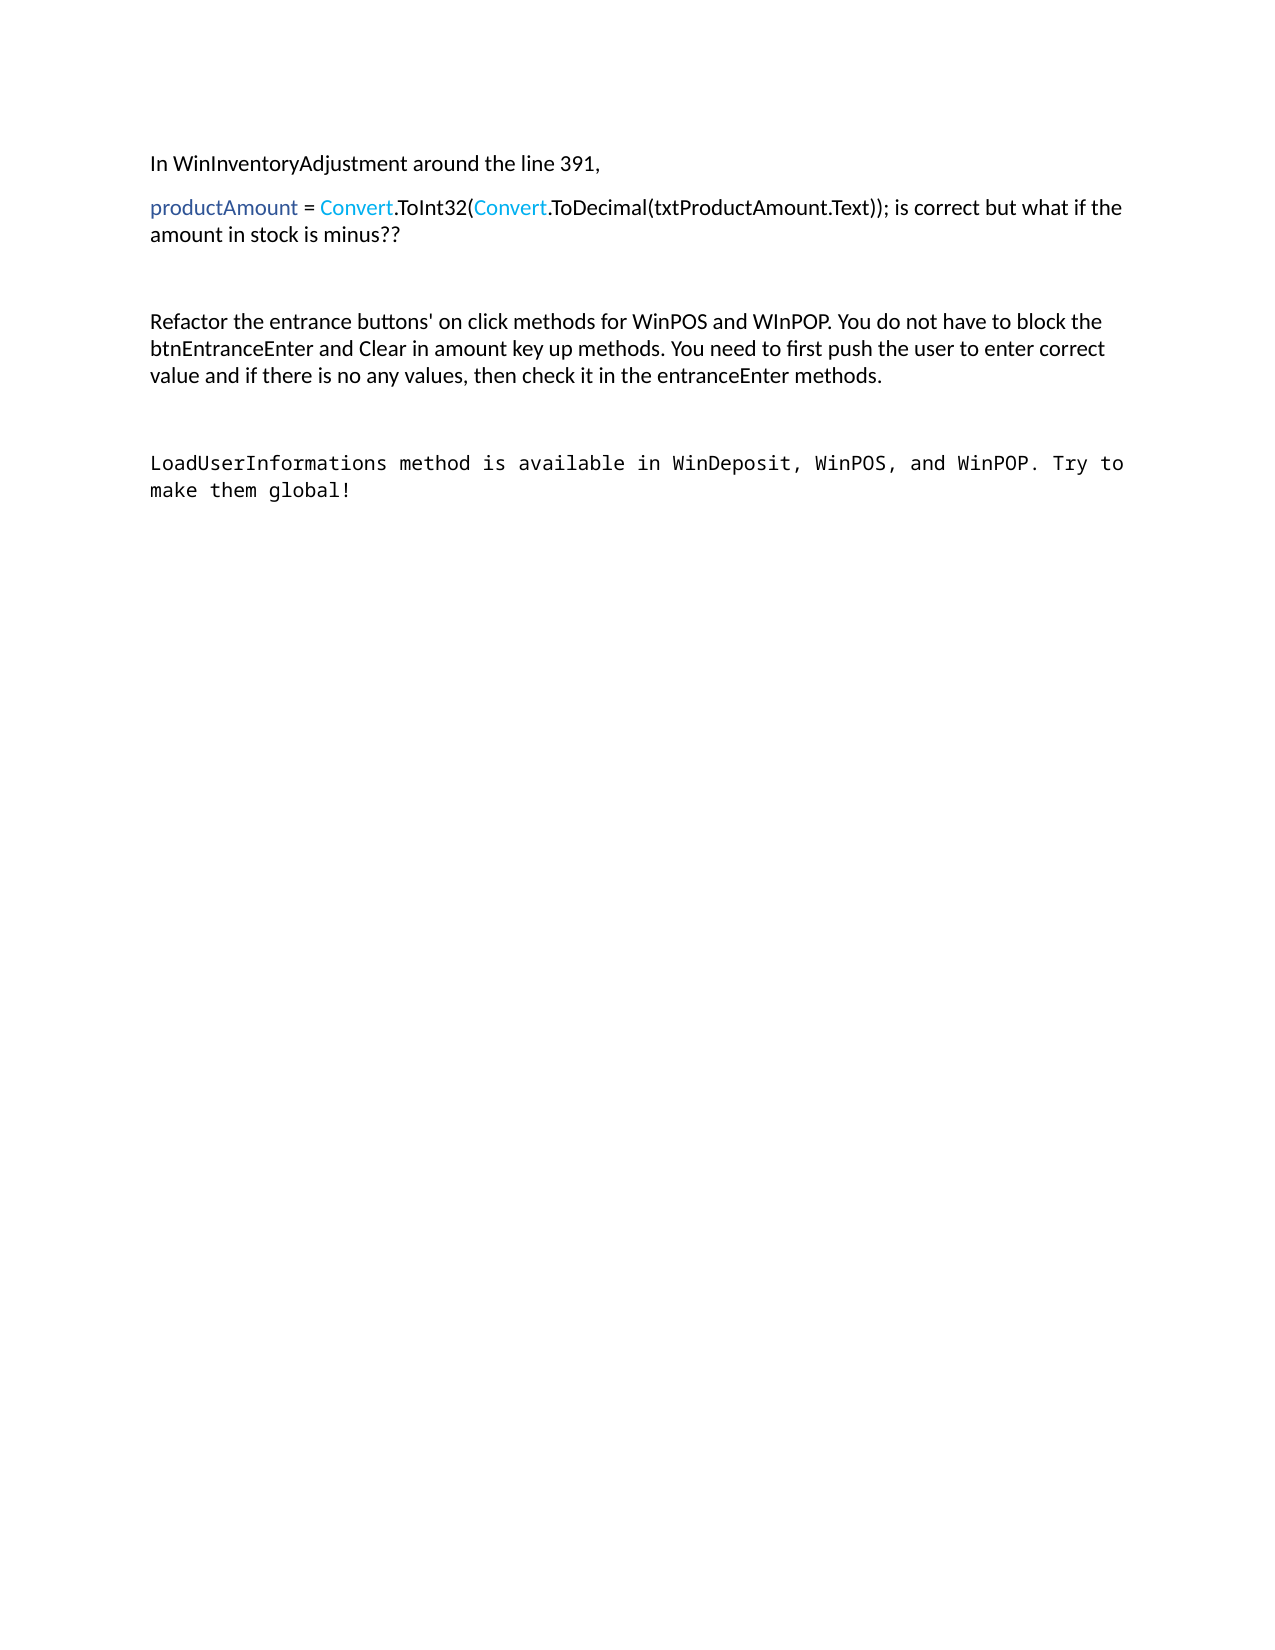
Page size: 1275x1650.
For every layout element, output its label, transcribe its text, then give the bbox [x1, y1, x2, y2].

text In WinInventoryAdjustment around the line 391, [150, 150, 1125, 177]
text LoadUserInformations method is available in WinDeposit, WinPOS, and WinPOP. Try to make them global! [150, 449, 1125, 503]
text productAmount = Convert.ToInt32(Convert.ToDecimal(txtProductAmount.Text)); is correct but what if the amount in stock is minus?? [150, 194, 1125, 248]
text Refactor the entrance buttons' on click methods for WinPOS and WInPOP. You do not have to block the btnEntranceEnter and Clear in amount key up methods. You need to first push the user to enter correct value and if there is no any values, then check it in the entranceEnter methods. [150, 308, 1125, 389]
